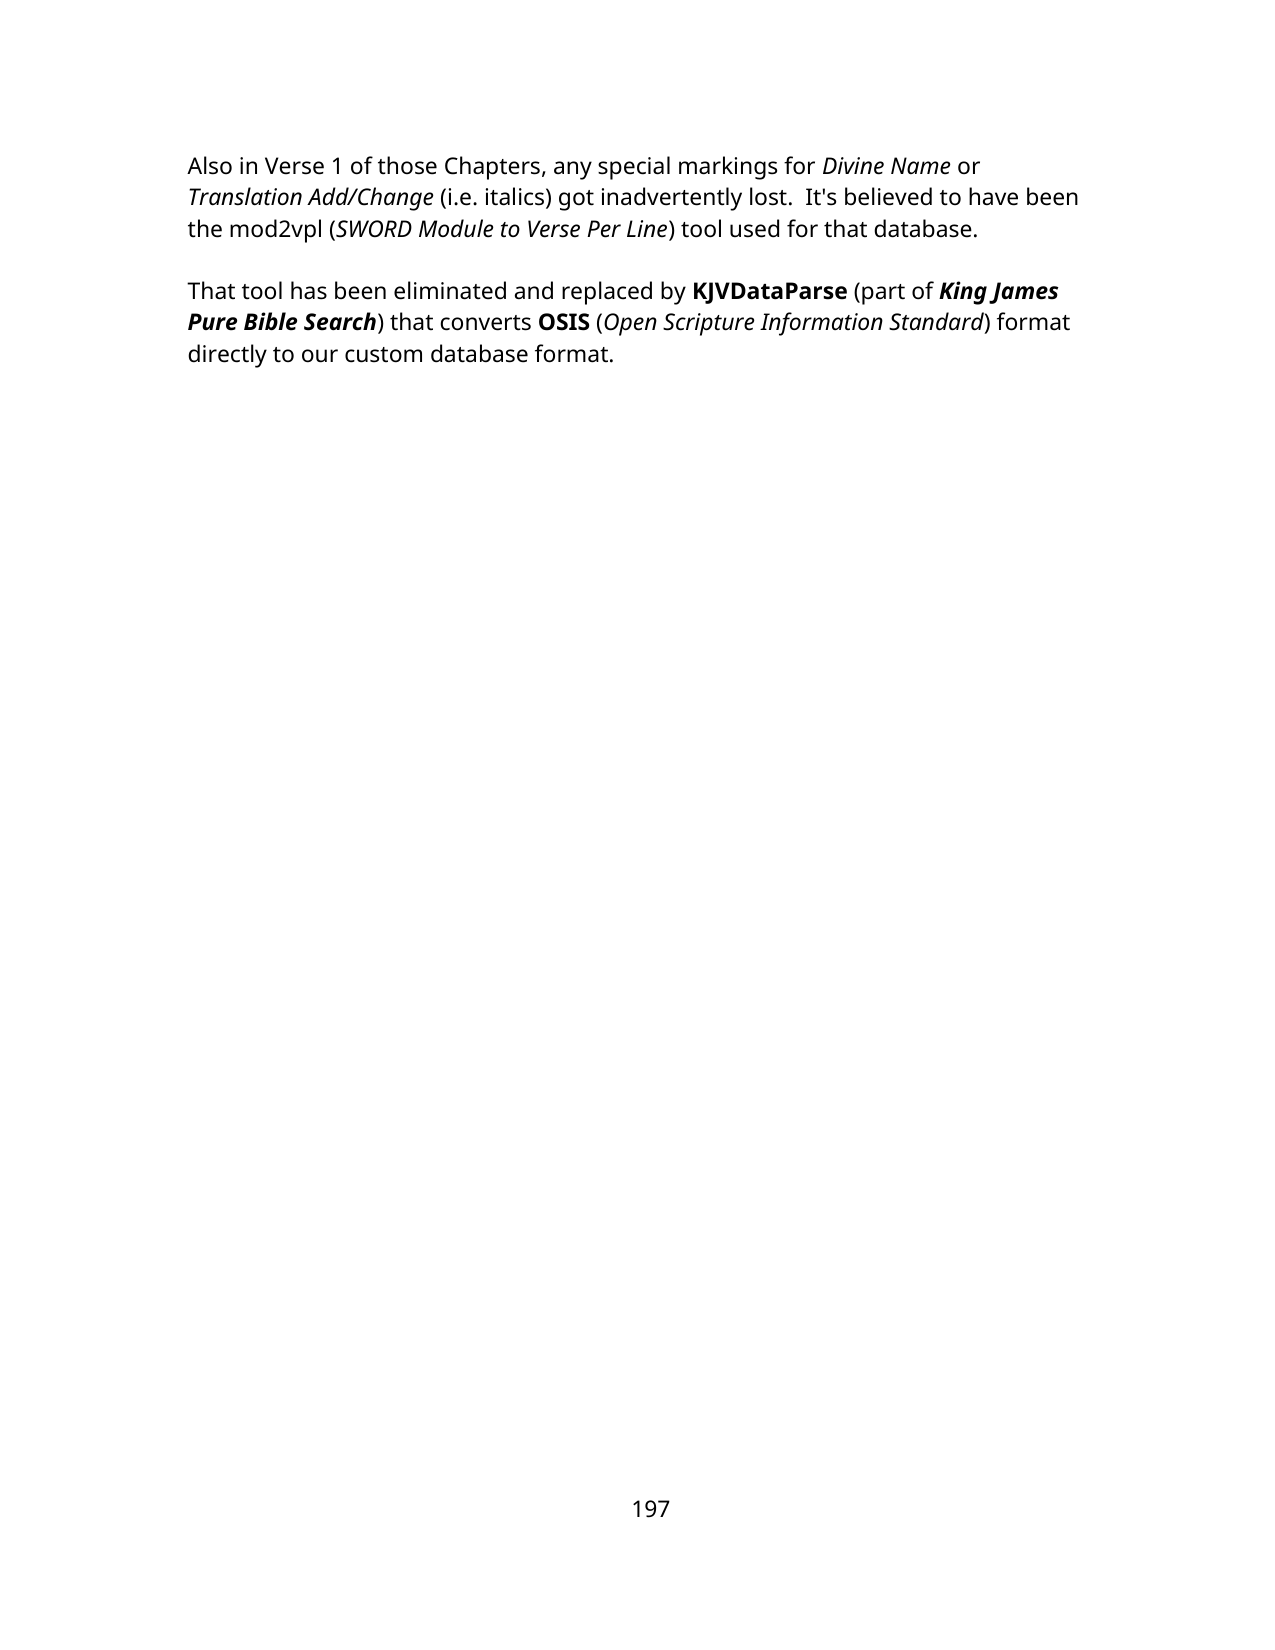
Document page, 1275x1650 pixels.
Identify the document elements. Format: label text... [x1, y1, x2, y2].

text Also in Verse 1 of those Chapters, any special markings for Divine Name or Translation Add/Change (i.e. italics) got inadvertently lost. It's believed to have been the mod2vpl (SWORD Module to Verse Per Line) tool used for that database. [187, 150, 1087, 244]
text That tool has been eliminated and replaced by KJVDataParse (part of King James Pure Bible Search) that converts OSIS (Open Scripture Information Standard) format directly to our custom database format. [187, 275, 1087, 369]
